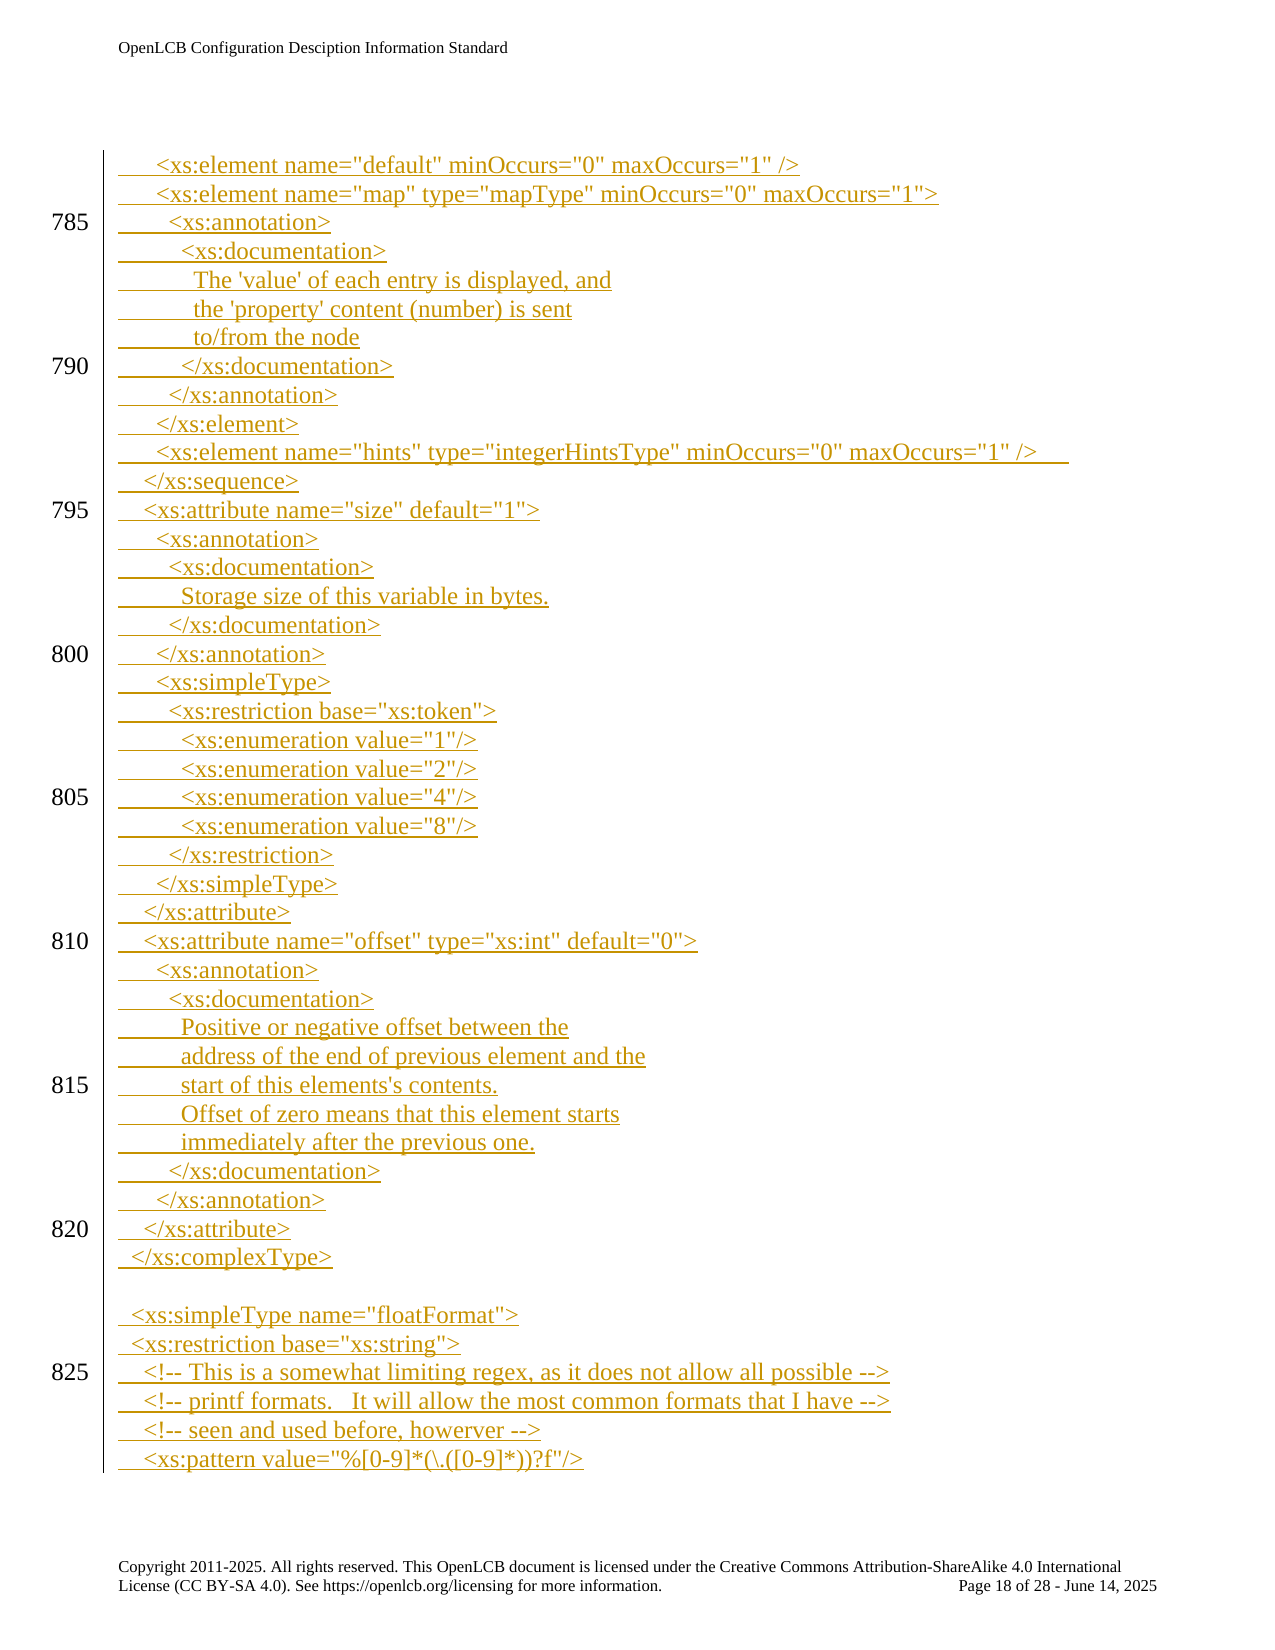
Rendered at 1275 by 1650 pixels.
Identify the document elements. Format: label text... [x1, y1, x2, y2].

text <!-- seen and used before, howerver --> [118, 1415, 1157, 1444]
text </xs:annotation> [118, 1185, 1157, 1214]
text <xs:restriction base="xs:token"> [118, 696, 1157, 725]
text <xs:pattern value="%[0-9]*(\.([0-9]*))?f"/> [118, 1444, 1157, 1472]
text <xs:simpleType name="floatFormat"> [118, 1300, 1157, 1329]
text <xs:enumeration value="2"/> [118, 754, 1157, 782]
text <xs:annotation> [118, 955, 1157, 984]
text <xs:element name="map" type="mapType" minOccurs="0" maxOccurs="1"> [118, 179, 1157, 207]
text </xs:restriction> [118, 840, 1157, 869]
text <xs:annotation> [118, 207, 1157, 236]
text <xs:enumeration value="1"/> [118, 725, 1157, 754]
text <xs:simpleType> [118, 667, 1157, 696]
text <xs:annotation> [118, 524, 1157, 552]
text <xs:documentation> [118, 552, 1157, 581]
text <xs:restriction base="xs:string"> [118, 1329, 1157, 1357]
text start of this elements's contents. [118, 1070, 1157, 1099]
text </xs:attribute> [118, 897, 1157, 926]
text </xs:documentation> [118, 610, 1157, 639]
text </xs:annotation> [118, 380, 1157, 409]
text <xs:element name="default" minOccurs="0" maxOccurs="1" /> [118, 150, 1157, 179]
text <!-- printf formats. It will allow the most common formats that I have --> [118, 1386, 1157, 1415]
text <xs:enumeration value="8"/> [118, 811, 1157, 840]
text <!-- This is a somewhat limiting regex, as it does not allow all possible --> [118, 1357, 1157, 1386]
text address of the end of previous element and the [118, 1041, 1157, 1070]
text Storage size of this variable in bytes. [118, 581, 1157, 610]
text </xs:documentation> [118, 1156, 1157, 1185]
text <xs:documentation> [118, 984, 1157, 1012]
text </xs:annotation> [118, 639, 1157, 667]
text immediately after the previous one. [118, 1127, 1157, 1156]
text </xs:simpleType> [118, 869, 1157, 897]
text Offset of zero means that this element starts [118, 1099, 1157, 1127]
text <xs:enumeration value="4"/> [118, 782, 1157, 811]
text </xs:element> [118, 409, 1157, 437]
text </xs:attribute> [118, 1214, 1157, 1242]
text <xs:attribute name="offset" type="xs:int" default="0"> [118, 926, 1157, 955]
text </xs:sequence> [118, 466, 1157, 495]
text </xs:documentation> [118, 351, 1157, 380]
text <xs:element name="hints" type="integerHintsType" minOccurs="0" maxOccurs="1" /> [118, 437, 1157, 466]
text <xs:attribute name="size" default="1"> [118, 495, 1157, 524]
text to/from the node [118, 322, 1157, 351]
text </xs:complexType> [118, 1242, 1157, 1271]
text The 'value' of each entry is displayed, and [118, 265, 1157, 294]
text the 'property' content (number) is sent [118, 294, 1157, 322]
text Positive or negative offset between the [118, 1012, 1157, 1041]
text <xs:documentation> [118, 236, 1157, 265]
